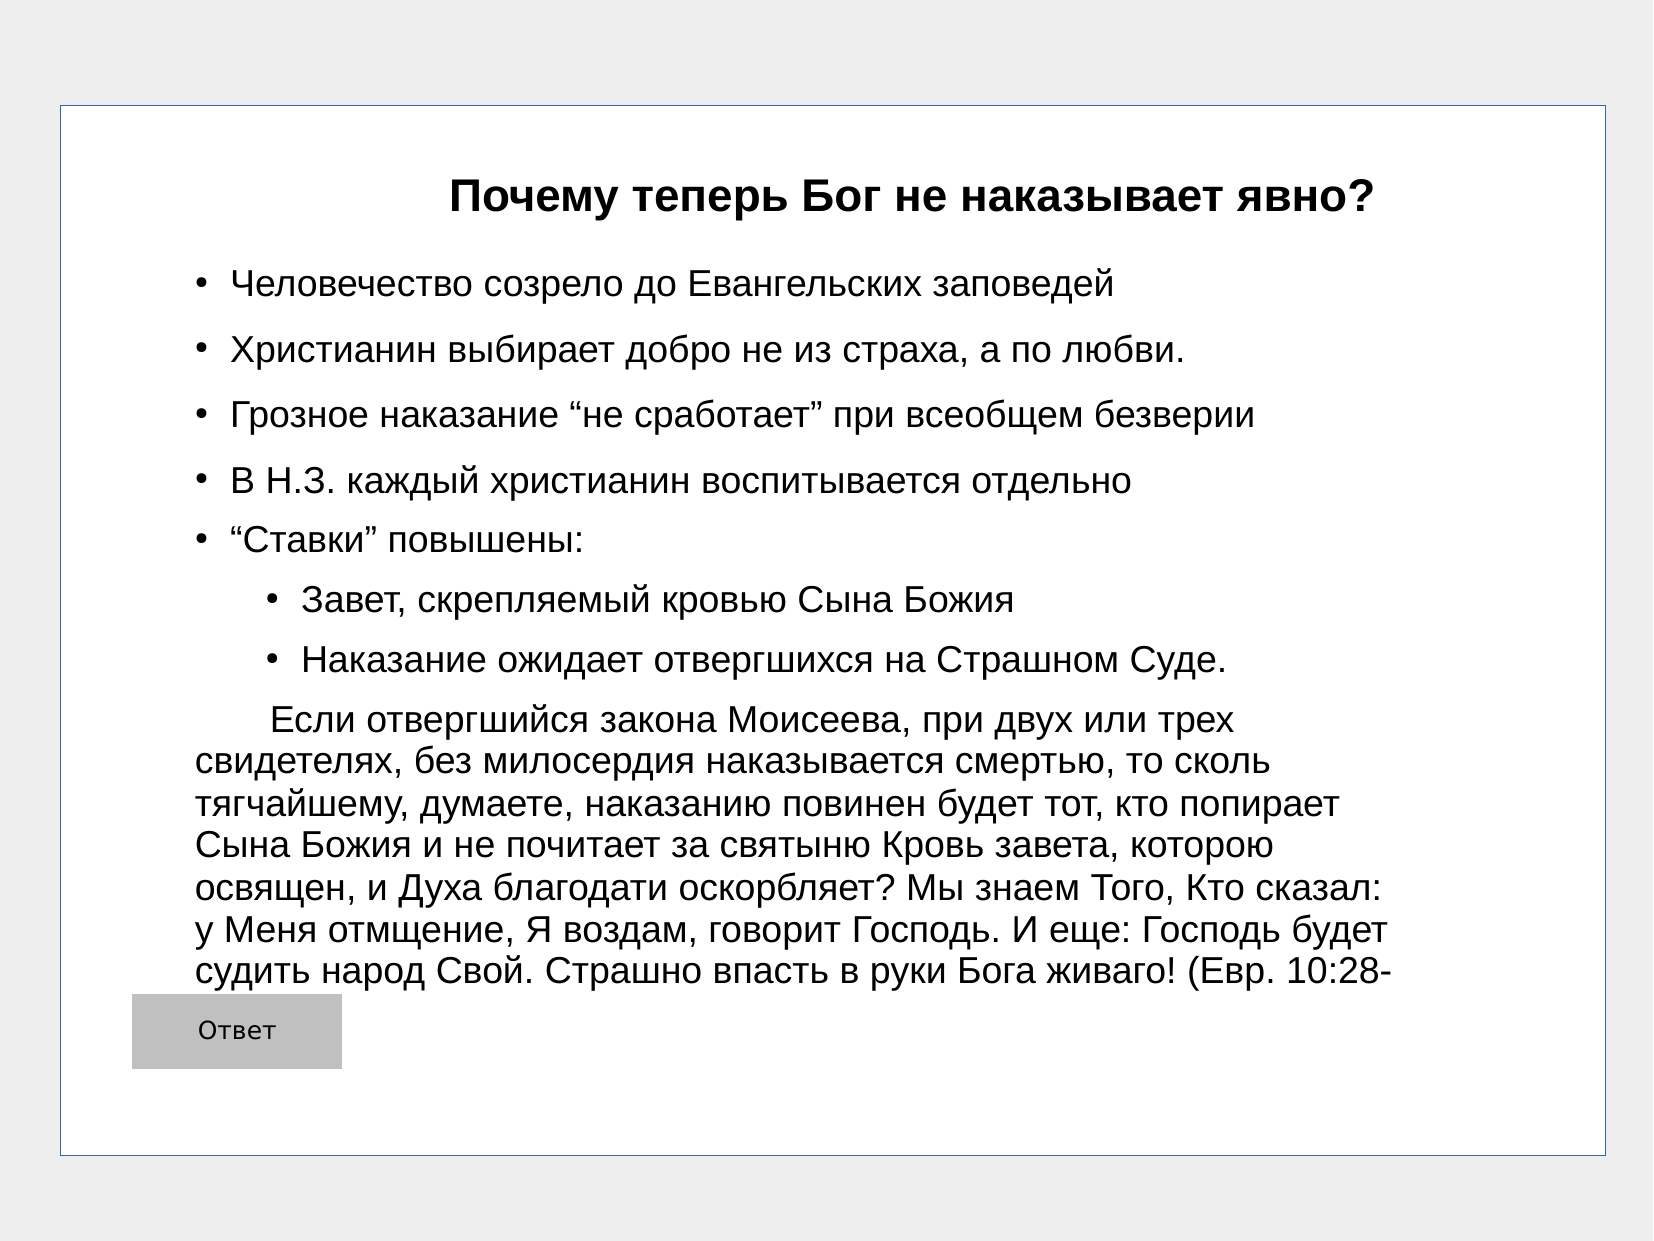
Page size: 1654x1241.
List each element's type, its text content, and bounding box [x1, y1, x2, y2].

text_box [60, 105, 1606, 1156]
text_box Человечество созрело до Евангельских заповедей Христианин выбирает добро не из страха, а по любви. Грозное наказание “не сработает” при всеобщем безверии В Н.З. каждый христианин воспитывается отдельно “Ставки” повышены: Завет, скрепляемый кровью Сына Божия Наказание ожидает отвергшихся на Страшном Суде. Если отвергшийся закона Моисеева, при двух или трех свидетелях, без милосердия наказывается смертью, то сколь тягчайшему, думаете, наказанию повинен будет тот, кто попирает Сына Божия и не почитает за святыню Кровь завета, которою освящен, и Духа благодати оскорбляет? Мы знаем Того, Кто сказал: у Меня отмщение, Я воздам, говорит Господь. И еще: Господь будет судить народ Свой. Страшно впасть в руки Бога живаго! (Евр. 10:28-30) [180, 255, 1426, 1050]
text_box Почему теперь Бог не наказывает явно? [434, 162, 1564, 270]
